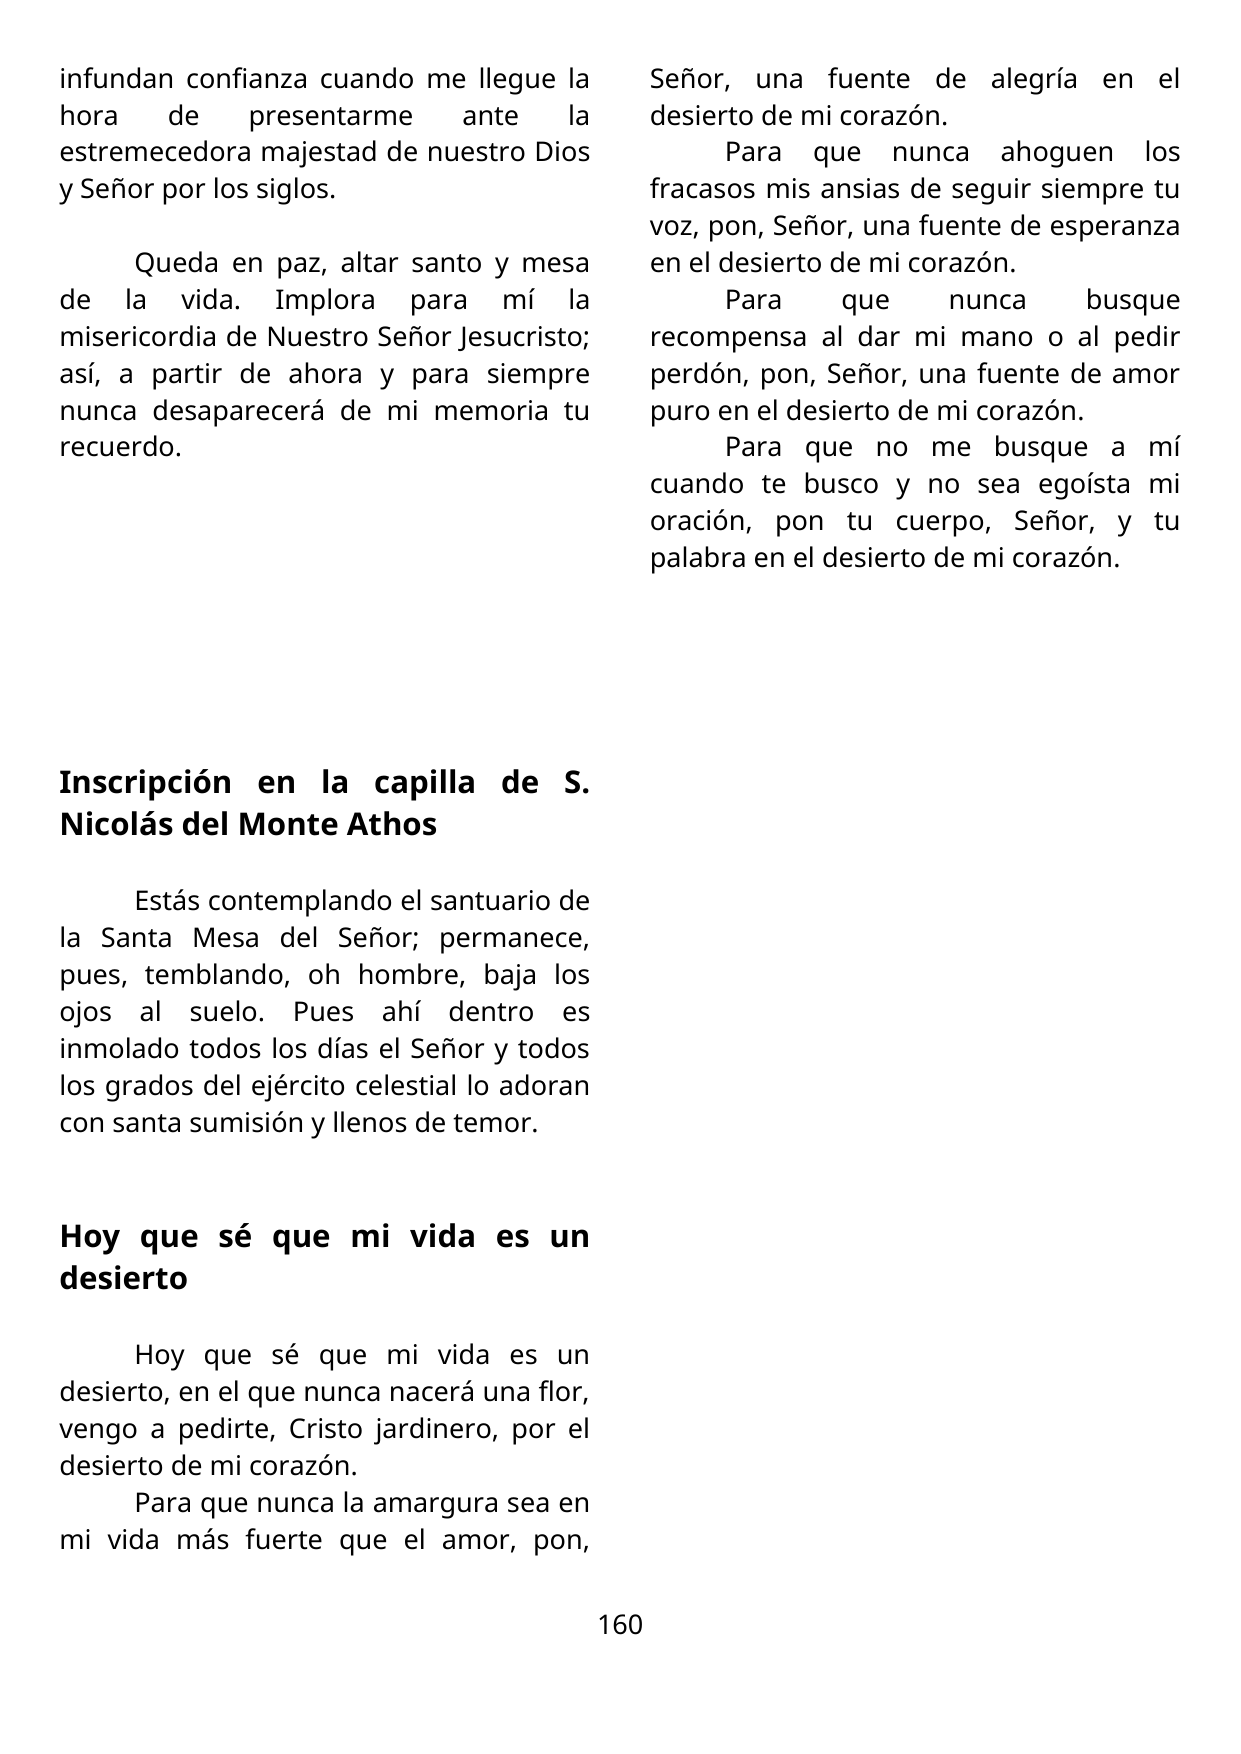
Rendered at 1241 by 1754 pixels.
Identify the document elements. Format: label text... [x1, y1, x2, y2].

subtitle Inscripción en la capilla de S. Nicolás del Monte Athos [59, 760, 591, 845]
subtitle Estás contemplando el santuario de la Santa Mesa del Señor; permanece, pues, temblando, oh hombre, baja los ojos al suelo. Pues ahí dentro es inmolado todos los días el Señor y todos los grados del ejército celestial lo adoran con santa sumisión y llenos de temor. [59, 882, 591, 1140]
subtitle infundan confianza cuando me llegue la hora de presentarme ante la estremecedora majestad de nuestro Dios y Señor por los siglos. [59, 59, 591, 207]
subtitle Para que no me busque a mí cuando te busco y no sea egoísta mi oración, pon tu cuerpo, Señor, y tu palabra en el desierto de mi corazón. [649, 428, 1181, 575]
subtitle Queda en paz, altar santo y mesa de la vida. Implora para mí la misericordia de Nuestro Señor Jesucristo; así, a partir de ahora y para siempre nunca desaparecerá de mi memoria tu recuerdo. [59, 243, 591, 465]
subtitle Hoy que sé que mi vida es un desierto, en el que nunca nacerá una flor, vengo a pedirte, Cristo jardinero, por el desierto de mi corazón. [59, 1336, 591, 1483]
subtitle Para que nunca ahoguen los fracasos mis ansias de seguir siempre tu voz, pon, Señor, una fuente de esperanza en el desierto de mi corazón. [649, 133, 1181, 280]
subtitle Señor, una fuente de alegría en el desierto de mi corazón. [649, 59, 1181, 133]
subtitle Para que nunca la amargura sea en mi vida más fuerte que el amor, pon, [59, 1483, 591, 1557]
subtitle Hoy que sé que mi vida es un desierto [59, 1214, 591, 1299]
subtitle Para que nunca busque recompensa al dar mi mano o al pedir perdón, pon, Señor, una fuente de amor puro en el desierto de mi corazón. [649, 280, 1181, 428]
